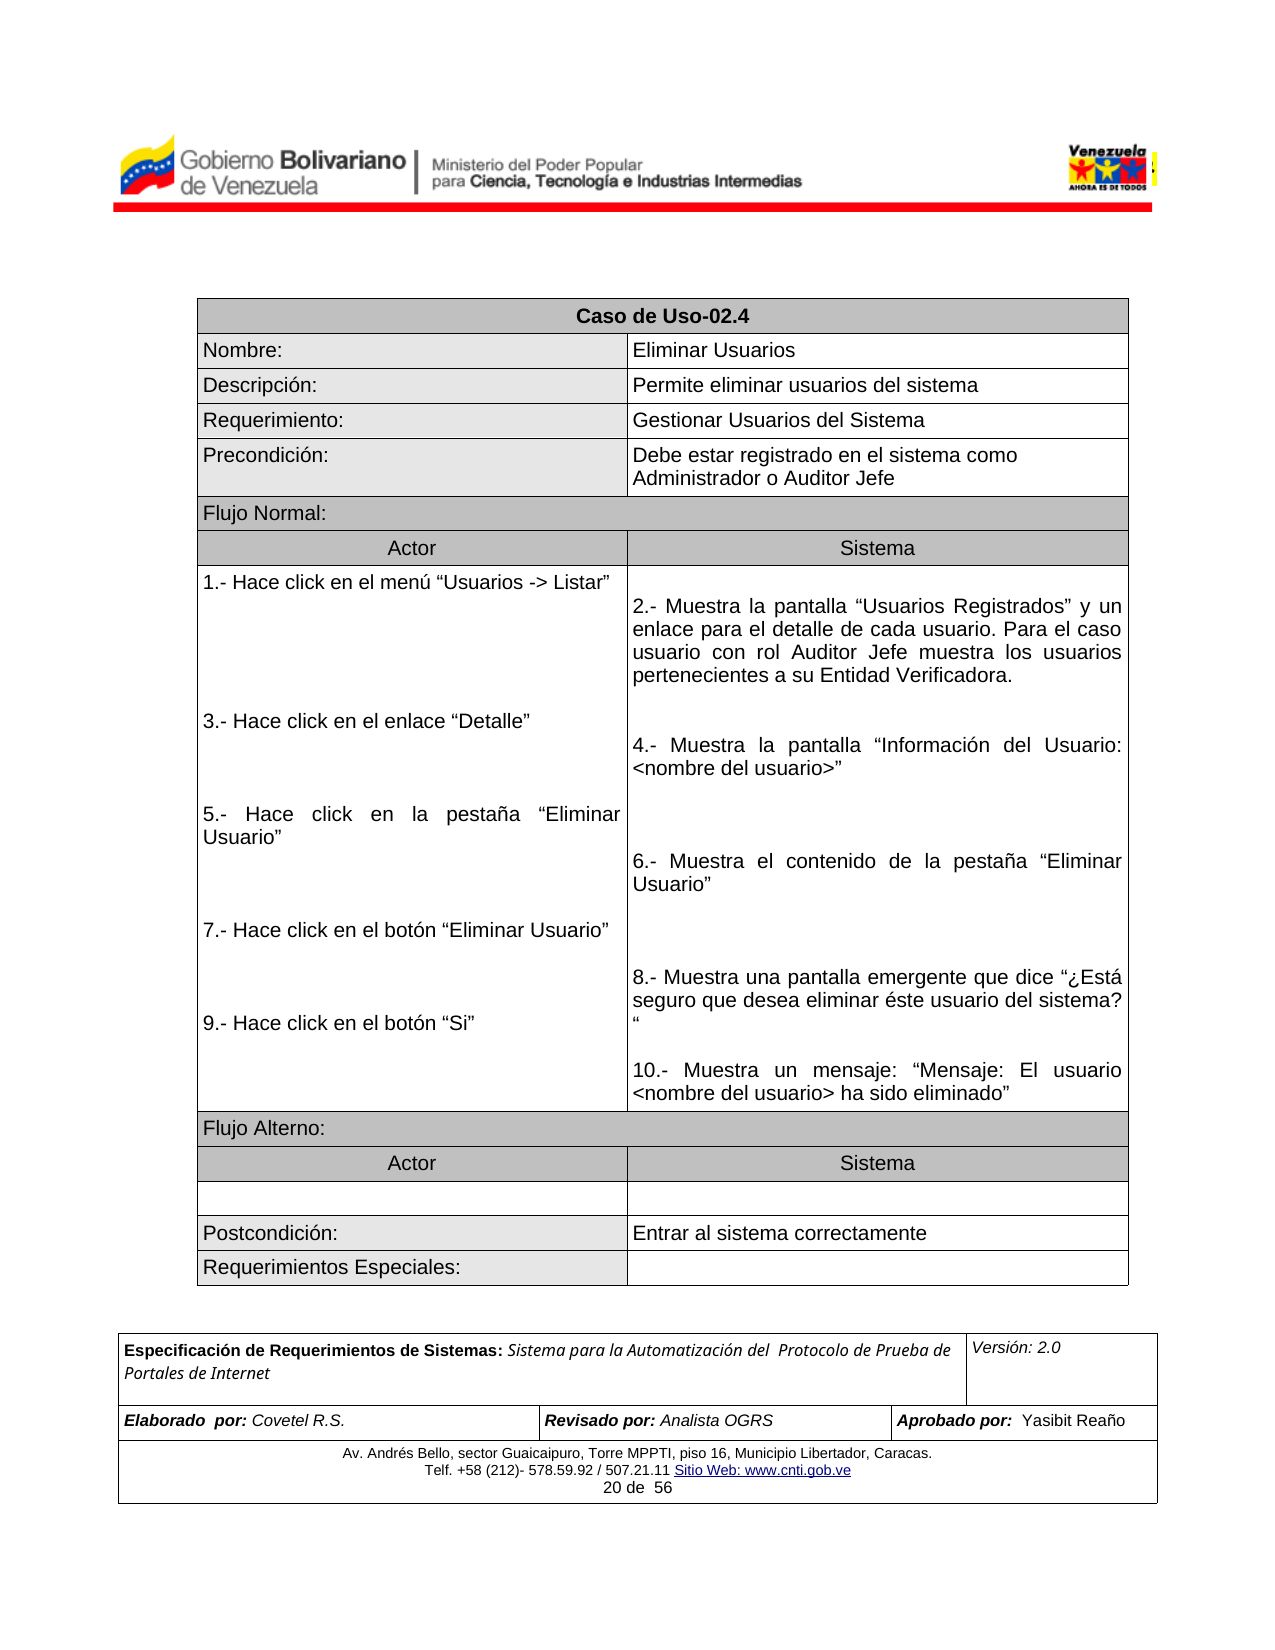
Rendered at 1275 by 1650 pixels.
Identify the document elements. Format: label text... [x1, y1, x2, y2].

table_cell Descripción: [198, 369, 627, 403]
table_cell [198, 1182, 627, 1215]
table_cell Nombre: [198, 334, 627, 368]
picture [113, 126, 1153, 212]
table_cell 2.- Muestra la pantalla “Usuarios Registrados” y un enlace para el detalle de cada usuario. Para el caso usuario con rol Auditor Jefe muestra los usuarios pertenecientes a su Entidad Verificadora. 4.- Muestra la pantalla “Información del Usuario: <nombre del usuario>” 6.- Muestra el contenido de la pestaña “Eliminar Usuario” 8.- Muestra una pantalla emergente que dice “¿Está seguro que desea eliminar éste usuario del sistema? “ 10.- Muestra un mensaje: “Mensaje: El usuario <nombre del usuario> ha sido eliminado” [628, 566, 1128, 1111]
table_cell Debe estar registrado en el sistema como Administrador o Auditor Jefe [628, 439, 1128, 496]
table_cell Actor [198, 1147, 627, 1181]
table_cell Actor [198, 531, 627, 565]
table_cell Gestionar Usuarios del Sistema [628, 404, 1128, 437]
table_cell Flujo Alterno: [198, 1112, 1128, 1146]
table_header Caso de Uso-02.4 [198, 299, 1128, 333]
table_cell Eliminar Usuarios [628, 334, 1128, 368]
table_cell Sistema [628, 531, 1128, 565]
table_cell Sistema [628, 1147, 1128, 1181]
table_cell Flujo Normal: [198, 497, 1128, 530]
table_cell 1.- Hace click en el menú “Usuarios -> Listar” 3.- Hace click en el enlace “Detalle” 5.- Hace click en la pestaña “Eliminar Usuario” 7.- Hace click en el botón “Eliminar Usuario” 9.- Hace click en el botón “Si” [198, 566, 627, 1111]
table_cell Entrar al sistema correctamente [628, 1216, 1128, 1250]
table_cell Precondición: [198, 439, 627, 496]
table_cell Permite eliminar usuarios del sistema [628, 369, 1128, 403]
table_cell [628, 1251, 1128, 1285]
table_cell Postcondición: [198, 1216, 627, 1250]
table_cell Requerimientos Especiales: [198, 1251, 627, 1285]
table_cell [628, 1182, 1128, 1215]
table_cell Requerimiento: [198, 404, 627, 437]
